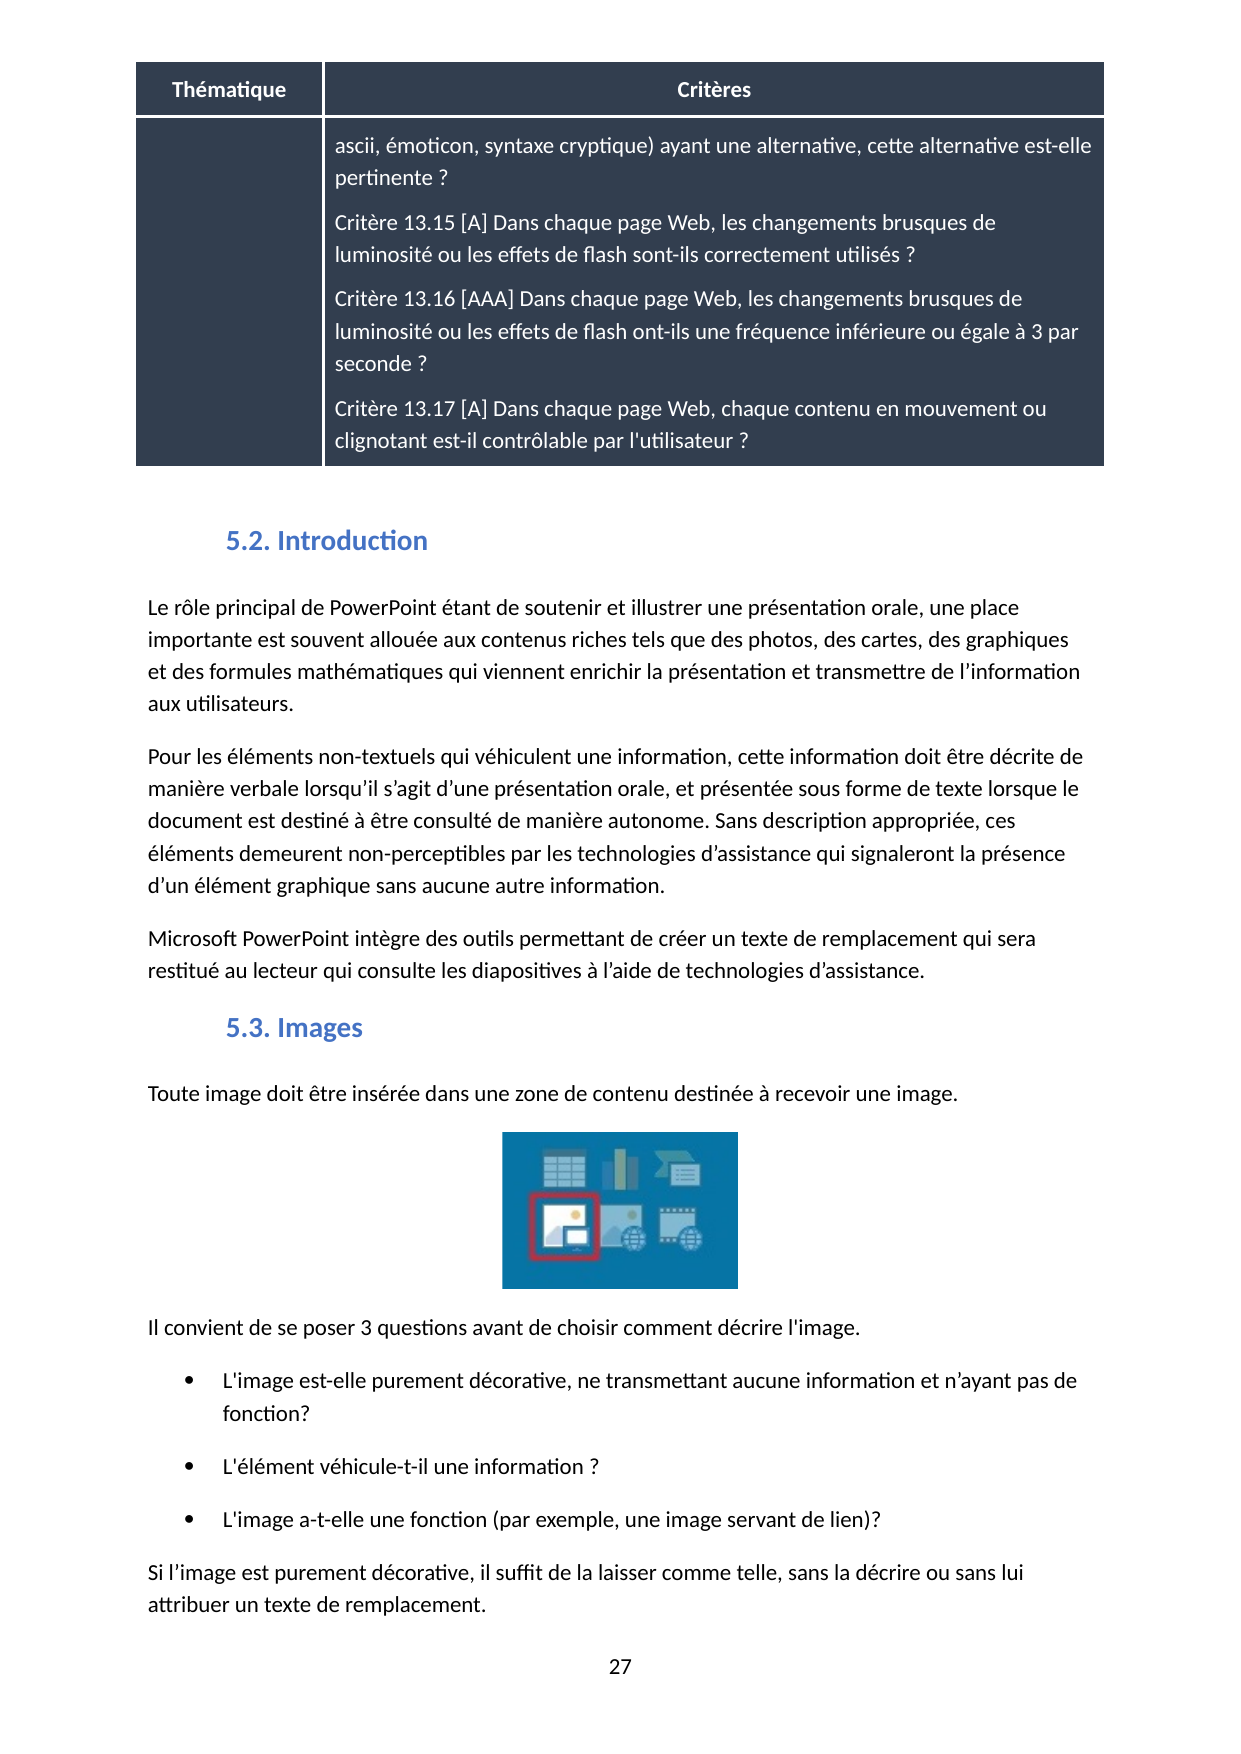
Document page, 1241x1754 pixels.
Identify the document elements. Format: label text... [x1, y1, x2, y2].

list L'image est-elle purement décorative, ne transmettant aucune information et n’ayant pas de fonction? [185, 1367, 1093, 1427]
list L'image a-t-elle une fonction (par exemple, une image servant de lien)? [185, 1505, 1093, 1533]
table_header Thématique [136, 62, 322, 115]
table_cell ascii, émoticon, syntaxe cryptique) ayant une alternative, cette alternative est-elle pertinente ? Critère 13.15 [A] Dans chaque page Web, les changements brusques de luminosité ou les effets de flash sont-ils correctement utilisés ? Critère 13.16 [AAA] Dans chaque page Web, les changements brusques de luminosité ou les effets de flash ont-ils une fréquence inférieure ou égale à 3 par seconde ? Critère 13.17 [A] Dans chaque page Web, chaque contenu en mouvement ou clignotant est-il contrôlable par l'utilisateur ? [325, 118, 1104, 466]
table_header Critères [325, 62, 1104, 115]
text Si l’image est purement décorative, il suffit de la laisser comme telle, sans la décrire ou sans lui attribuer un texte de remplacement. [148, 1558, 1093, 1618]
picture [656, 1206, 702, 1251]
text Il convient de se poser 3 questions avant de choisir comment décrire l'image. [148, 1313, 1093, 1342]
text Toute image doit être insérée dans une zone de contenu destinée à recevoir une image. [148, 1079, 1093, 1107]
table_cell [136, 118, 322, 466]
subtitle 5.3. Images [226, 1009, 1093, 1045]
subtitle 5.2. Introduction [226, 522, 1093, 558]
picture [655, 1150, 702, 1189]
list L'élément véhicule-t-il une information ? [185, 1452, 1093, 1480]
text Pour les éléments non-textuels qui véhiculent une information, cette information doit être décrite de manière verbale lorsqu’il s’agit d’une présentation orale, et présentée sous forme de texte lorsque le document est destiné à être consulté de manière autonome. Sans description appropriée, ces éléments demeurent non-perceptibles par les technologies d’assistance qui signaleront la présence d’un élément graphique sans aucune autre information. [148, 742, 1093, 899]
text Le rôle principal de PowerPoint étant de soutenir et illustrer une présentation orale, une place importante est souvent allouée aux contenus riches tels que des photos, des cartes, des graphiques et des formules mathématiques qui viennent enrichir la présentation et transmettre de l’information aux utilisateurs. [148, 593, 1093, 717]
text Microsoft PowerPoint intègre des outils permettant de créer un texte de remplacement qui sera restitué au lecteur qui consulte les diapositives à l’aide de technologies d’assistance. [148, 924, 1093, 984]
picture [526, 1146, 647, 1265]
